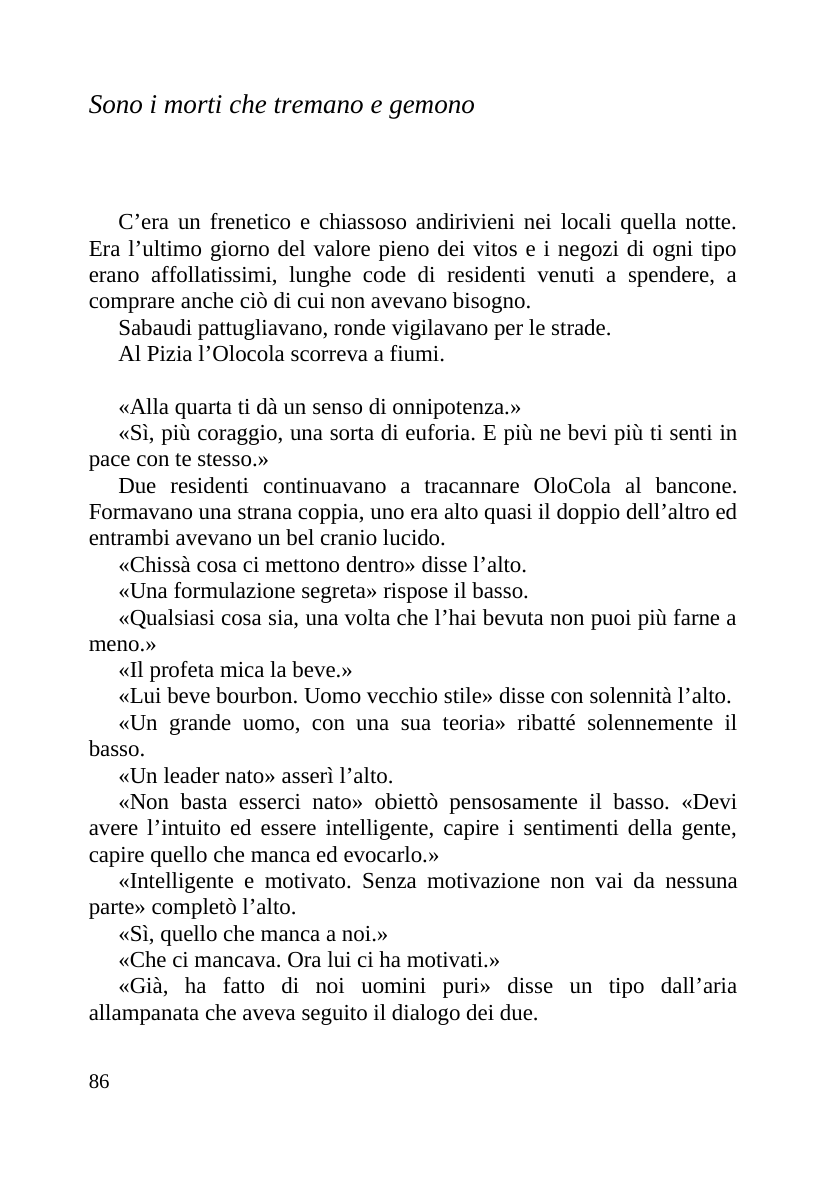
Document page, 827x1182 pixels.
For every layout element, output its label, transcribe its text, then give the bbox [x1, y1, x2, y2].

text «Che ci mancava. Ora lui ci ha motivati.» [88, 946, 738, 972]
text «Sì, più coraggio, una sorta di euforia. E più ne bevi più ti senti in pace con te stesso.» [88, 419, 738, 472]
text «Un grande uomo, con una sua teoria» ribatté solennemente il basso. [88, 709, 738, 762]
text «Chissà cosa ci mettono dentro» disse l’alto. [88, 551, 738, 577]
text «Intelligente e motivato. Senza motivazione non vai da nessuna parte» completò l’alto. [88, 867, 738, 920]
text Al Pizia l’Olocola scorreva a fiumi. [88, 340, 738, 366]
text «Il profeta mica la beve.» [88, 656, 738, 683]
text «Qualsiasi cosa sia, una volta che l’hai bevuta non puoi più farne a meno.» [88, 603, 738, 656]
text «Già, ha fatto di noi uomini puri» disse un tipo dall’aria allampanata che aveva seguito il dialogo dei due. [88, 972, 738, 1025]
text Sabaudi pattugliavano, ronde vigilavano per le strade. [88, 314, 738, 340]
text C’era un frenetico e chiassoso andirivieni nei locali quella notte. Era l’ultimo giorno del valore pieno dei vitos e i negozi di ogni tipo erano affollatissimi, lunghe code di residenti venuti a spendere, a comprare anche ciò di cui non avevano bisogno. [88, 208, 738, 314]
text «Una formulazione segreta» rispose il basso. [88, 577, 738, 603]
text «Non basta esserci nato» obiettò pensosamente il basso. «Devi avere l’intuito ed essere intelligente, capire i sentimenti della gente, capire quello che manca ed evocarlo.» [88, 788, 738, 867]
text «Lui beve bourbon. Uomo vecchio stile» disse con solennità l’alto. [88, 683, 738, 709]
text «Sì, quello che manca a noi.» [88, 920, 738, 946]
text Due residenti continuavano a tracannare OloCola al bancone. Formavano una strana coppia, uno era alto quasi il doppio dell’altro ed entrambi avevano un bel cranio lucido. [88, 472, 738, 551]
text Sono i morti che tremano e gemono [88, 88, 738, 120]
text «Alla quarta ti dà un senso di onnipotenza.» [88, 393, 738, 419]
text «Un leader nato» asserì l’alto. [88, 762, 738, 788]
